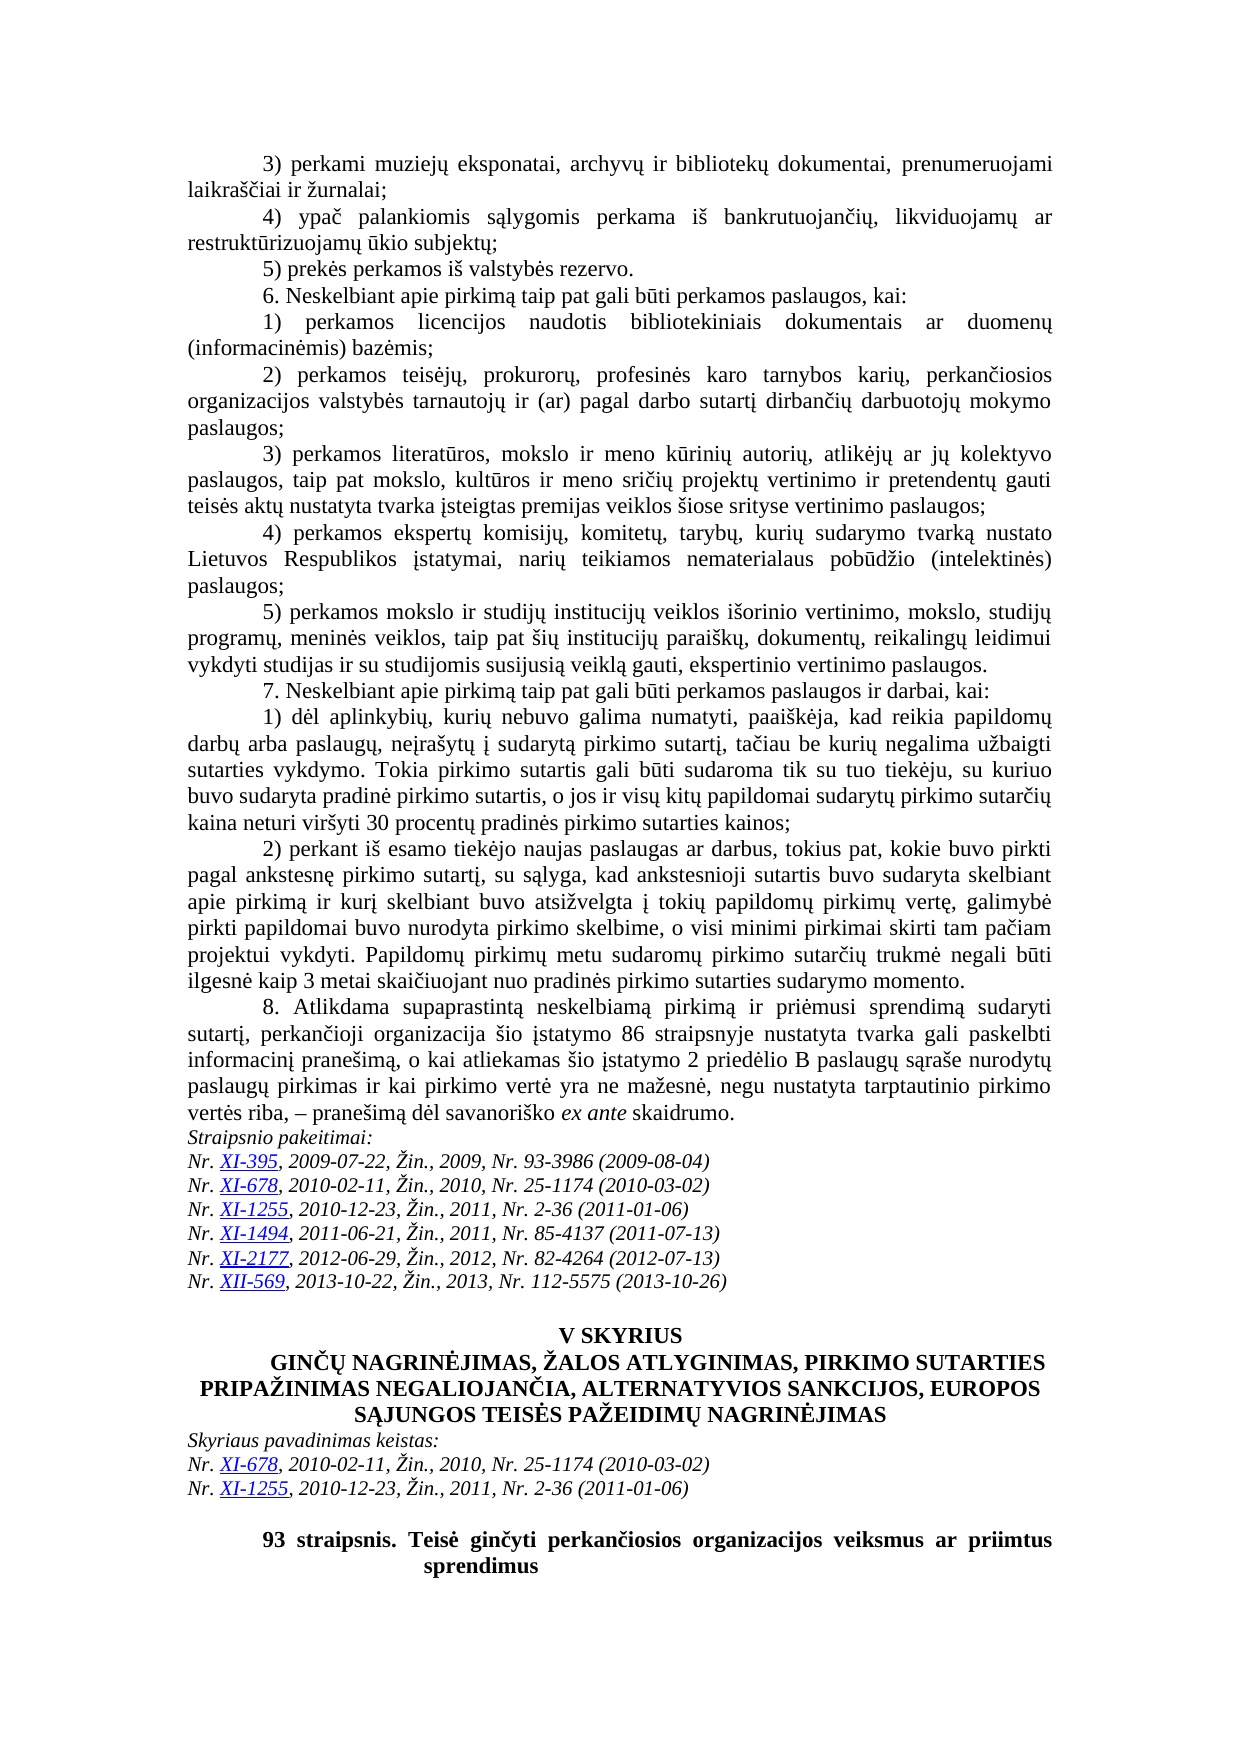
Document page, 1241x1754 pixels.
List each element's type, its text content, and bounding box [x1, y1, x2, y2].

text Skyriaus pavadinimas keistas: [187, 1428, 1053, 1452]
text 3) perkamos literatūros, mokslo ir meno kūrinių autorių, atlikėjų ar jų kolektyvo paslaugos, taip pat mokslo, kultūros ir meno sričių projektų vertinimo ir pretendentų gauti teisės aktų nustatyta tvarka įsteigtas premijas veiklos šiose srityse vertinimo paslaugos; [187, 440, 1053, 519]
text 5) prekės perkamos iš valstybės rezervo. [187, 255, 1053, 282]
text Nr. XII-569, 2013-10-22, Žin., 2013, Nr. 112-5575 (2013-10-26) [187, 1269, 1053, 1293]
text 2) perkamos teisėjų, prokurorų, profesinės karo tarnybos karių, perkančiosios organizacijos valstybės tarnautojų ir (ar) pagal darbo sutartį dirbančių darbuotojų mokymo paslaugos; [187, 361, 1053, 440]
text 2) perkant iš esamo tiekėjo naujas paslaugas ar darbus, tokius pat, kokie buvo pirkti pagal ankstesnę pirkimo sutartį, su sąlyga, kad ankstesnioji sutartis buvo sudaryta skelbiant apie pirkimą ir kurį skelbiant buvo atsižvelgta į tokių papildomų pirkimų vertę, galimybė pirkti papildomai buvo nurodyta pirkimo skelbime, o visi minimi pirkimai skirti tam pačiam projektui vykdyti. Papildomų pirkimų metu sudaromų pirkimo sutarčių trukmė negali būti ilgesnė kaip 3 metai skaičiuojant nuo pradinės pirkimo sutarties sudarymo momento. [187, 835, 1053, 993]
text Nr. XI-395, 2009-07-22, Žin., 2009, Nr. 93-3986 (2009-08-04) [187, 1149, 1053, 1173]
text Straipsnio pakeitimai: [187, 1125, 1053, 1149]
text GINČŲ NAGRINĖJIMAS, ŽALOS ATLYGINIMAS, PIRKIMO SUTARTIES PRIPAŽINIMAS NEGALIOJANČIA, ALTERNATYVIOS SANKCIJOS, EUROPOS SĄJUNGOS TEISĖS PAŽEIDIMŲ NAGRINĖJIMAS [187, 1349, 1053, 1428]
text 1) perkamos licencijos naudotis bibliotekiniais dokumentais ar duomenų (informacinėmis) bazėmis; [187, 308, 1053, 361]
text 5) perkamos mokslo ir studijų institucijų veiklos išorinio vertinimo, mokslo, studijų programų, meninės veiklos, taip pat šių institucijų paraiškų, dokumentų, reikalingų leidimui vykdyti studijas ir su studijomis susijusią veiklą gauti, ekspertinio vertinimo paslaugos. [187, 598, 1053, 677]
text Nr. XI-1255, 2010-12-23, Žin., 2011, Nr. 2-36 (2011-01-06) [187, 1476, 1053, 1500]
text Nr. XI-678, 2010-02-11, Žin., 2010, Nr. 25-1174 (2010-03-02) [187, 1452, 1053, 1476]
text Nr. XI-2177, 2012-06-29, Žin., 2012, Nr. 82-4264 (2012-07-13) [187, 1245, 1053, 1269]
text Nr. XI-1494, 2011-06-21, Žin., 2011, Nr. 85-4137 (2011-07-13) [187, 1221, 1053, 1245]
text 4) perkamos ekspertų komisijų, komitetų, tarybų, kurių sudarymo tvarką nustato Lietuvos Respublikos įstatymai, narių teikiamos nematerialaus pobūdžio (intelektinės) paslaugos; [187, 519, 1053, 598]
text 6. Neskelbiant apie pirkimą taip pat gali būti perkamos paslaugos, kai: [187, 282, 1053, 308]
text 3) perkami muziejų eksponatai, archyvų ir bibliotekų dokumentai, prenumeruojami laikraščiai ir žurnalai; [187, 150, 1053, 203]
text Nr. XI-1255, 2010-12-23, Žin., 2011, Nr. 2-36 (2011-01-06) [187, 1197, 1053, 1221]
text 7. Neskelbiant apie pirkimą taip pat gali būti perkamos paslaugos ir darbai, kai: [187, 677, 1053, 703]
text 1) dėl aplinkybių, kurių nebuvo galima numatyti, paaiškėja, kad reikia papildomų darbų arba paslaugų, neįrašytų į sudarytą pirkimo sutartį, tačiau be kurių negalima užbaigti sutarties vykdymo. Tokia pirkimo sutartis gali būti sudaroma tik su tuo tiekėju, su kuriuo buvo sudaryta pradinė pirkimo sutartis, o jos ir visų kitų papildomai sudarytų pirkimo sutarčių kaina neturi viršyti 30 procentų pradinės pirkimo sutarties kainos; [187, 703, 1053, 835]
text 4) ypač palankiomis sąlygomis perkama iš bankrutuojančių, likviduojamų ar restruktūrizuojamų ūkio subjektų; [187, 203, 1053, 255]
text 8. Atlikdama supaprastintą neskelbiamą pirkimą ir priėmusi sprendimą sudaryti sutartį, perkančioji organizacija šio įstatymo 86 straipsnyje nustatyta tvarka gali paskelbti informacinį pranešimą, o kai atliekamas šio įstatymo 2 priedėlio B paslaugų sąraše nurodytų paslaugų pirkimas ir kai pirkimo vertė yra ne mažesnė, negu nustatyta tarptautinio pirkimo vertės riba, – pranešimą dėl savanoriško ex ante skaidrumo. [187, 993, 1053, 1125]
text Nr. XI-678, 2010-02-11, Žin., 2010, Nr. 25-1174 (2010-03-02) [187, 1173, 1053, 1197]
text 93 straipsnis. Teisė ginčyti perkančiosios organizacijos veiksmus ar priimtus sprendimus [262, 1526, 1053, 1579]
text V SKYRIUS [187, 1322, 1053, 1349]
